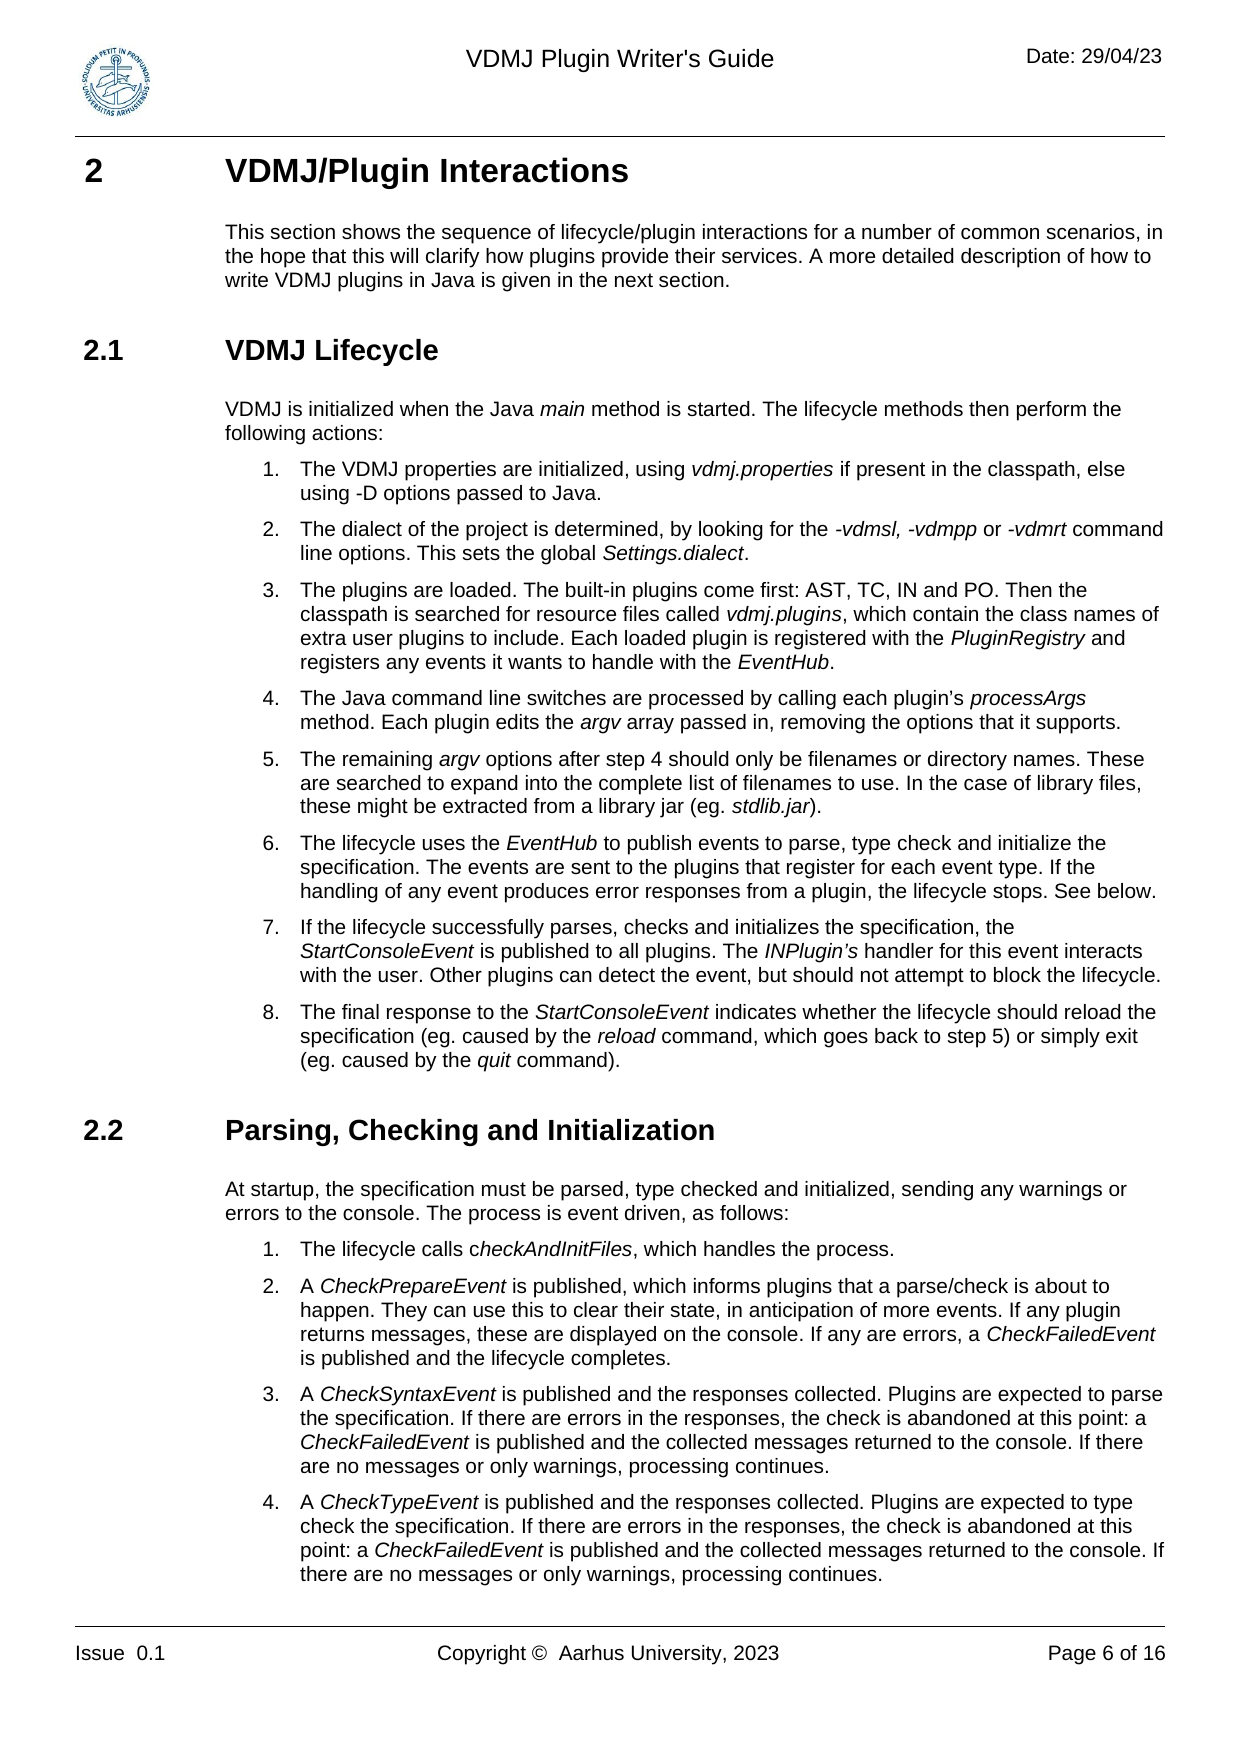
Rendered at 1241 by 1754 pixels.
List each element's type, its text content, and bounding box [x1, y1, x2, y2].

text This section shows the sequence of lifecycle/plugin interactions for a number of common scenarios, in the hope that this will clarify how plugins provide their services. A more detailed description of how to write VDMJ plugins in Java is given in the next section. [225, 220, 1165, 292]
list The lifecycle calls checkAndInitFiles, which handles the process. [262, 1237, 1165, 1261]
list The plugins are loaded. The built-in plugins come first: AST, TC, IN and PO. Then the classpath is searched for resource files called vdmj.plugins, which contain the class names of extra user plugins to include. Each loaded plugin is registered with the PluginRegistry and registers any events it wants to handle with the EventHub. [262, 578, 1165, 674]
subtitle VDMJ Lifecycle [75, 334, 1165, 367]
list The dialect of the project is determined, by looking for the -vdmsl, -vdmpp or -vdmrt command line options. This sets the global Settings.dialect. [262, 518, 1165, 566]
list The final response to the StartConsoleEvent indicates whether the lifecycle should reload the specification (eg. caused by the reload command, which goes back to step 5) or simply exit (eg. caused by the quit command). [262, 1000, 1165, 1072]
subtitle Parsing, Checking and Initialization [75, 1114, 1165, 1147]
list The Java command line switches are processed by calling each plugin’s processArgs method. Each plugin edits the argv array passed in, removing the options that it supports. [262, 686, 1165, 734]
text VDMJ is initialized when the Java main method is started. The lifecycle methods then perform the following actions: [225, 397, 1165, 445]
list The lifecycle uses the EventHub to publish events to parse, type check and initialize the specification. The events are sent to the plugins that register for each event type. If the handling of any event produces error responses from a plugin, the lifecycle stops. See below. [262, 831, 1165, 903]
text At startup, the specification must be parsed, type checked and initialized, sending any warnings or errors to the console. The process is event driven, as follows: [225, 1177, 1165, 1225]
list If the lifecycle successfully parses, checks and initializes the specification, the StartConsoleEvent is published to all plugins. The INPlugin’s handler for this event interacts with the user. Other plugins can detect the event, but should not attempt to block the lifecycle. [262, 916, 1165, 987]
list A CheckSyntaxEvent is published and the responses collected. Plugins are expected to parse the specification. If there are errors in the responses, the check is abandoned at this point: a CheckFailedEvent is published and the collected messages returned to the console. If there are no messages or only warnings, processing continues. [262, 1382, 1165, 1478]
list The remaining argv options after step 4 should only be filenames or directory names. These are searched to expand into the complete list of filenames to use. In the case of library files, these might be extracted from a library jar (eg. stdlib.jar). [262, 747, 1165, 819]
picture [78, 44, 153, 120]
list A CheckPrepareEvent is published, which informs plugins that a parse/check is about to happen. They can use this to clear their state, in anticipation of more events. If any plugin returns messages, these are displayed on the console. If any are errors, a CheckFailedEvent is published and the lifecycle completes. [262, 1274, 1165, 1370]
list A CheckTypeEvent is published and the responses collected. Plugins are expected to type check the specification. If there are errors in the responses, the check is abandoned at this point: a CheckFailedEvent is published and the collected messages returned to the console. If there are no messages or only warnings, processing continues. [262, 1491, 1165, 1586]
subtitle VDMJ/Plugin Interactions [75, 152, 1165, 190]
list The VDMJ properties are initialized, using vdmj.properties if present in the classpath, else using -D options passed to Java. [262, 457, 1165, 505]
